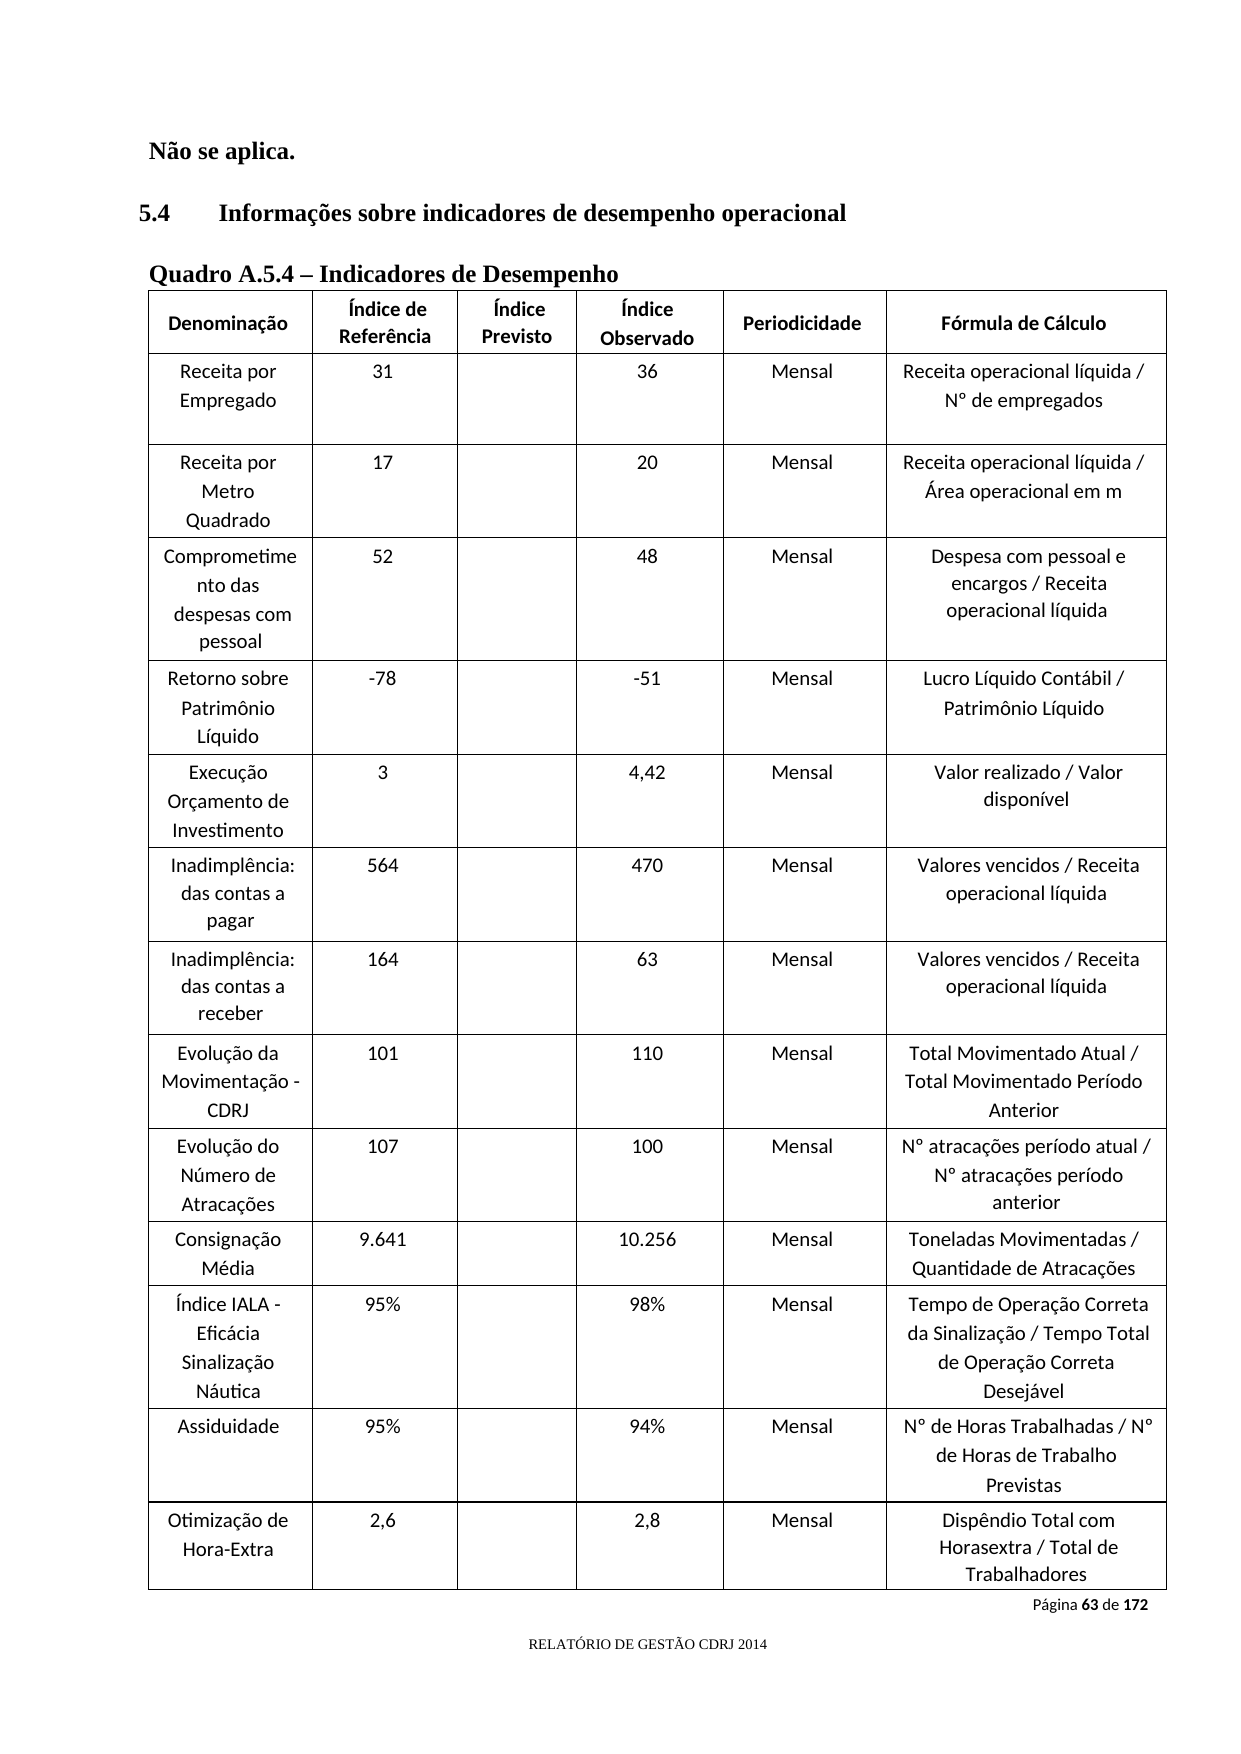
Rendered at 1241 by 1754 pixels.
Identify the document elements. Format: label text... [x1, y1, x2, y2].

table_cell Mensal [724, 1222, 886, 1285]
table_cell [458, 942, 576, 1034]
table_cell 94% [577, 1409, 723, 1501]
table_cell [458, 354, 576, 444]
table_cell Inadimplência: das contas a receber [149, 942, 312, 1034]
table_cell 10.256 [577, 1222, 723, 1285]
table_cell 31 [313, 354, 457, 444]
table_cell Mensal [724, 538, 886, 660]
table_cell Tempo de Operação Correta da Sinalização / Tempo Total de Operação Correta Desejável [887, 1286, 1166, 1408]
table_cell Valores vencidos / Receita operacional líquida [887, 848, 1166, 941]
table_cell Mensal [724, 1286, 886, 1408]
table_cell Receita operacional líquida / Área operacional em m [887, 445, 1166, 537]
table_cell Otimização de Hora-Extra [149, 1503, 312, 1589]
table_cell 95% [313, 1409, 457, 1501]
table_cell 2,8 [577, 1503, 723, 1589]
table_cell Execução Orçamento de Investimento [149, 755, 312, 847]
table_cell 564 [313, 848, 457, 941]
table_header Índice Observado [577, 291, 723, 352]
table_cell Mensal [724, 1503, 886, 1589]
table_cell Evolução do Número de Atracações [149, 1129, 312, 1221]
table_cell Assiduidade [149, 1409, 312, 1501]
table_cell [458, 538, 576, 660]
table_cell Comprometime nto das despesas com pessoal [149, 538, 312, 660]
table_cell 63 [577, 942, 723, 1034]
table_cell [458, 1409, 576, 1501]
table_cell Índice IALA - Eficácia Sinalização Náutica [149, 1286, 312, 1408]
table_cell -51 [577, 661, 723, 753]
table_cell 470 [577, 848, 723, 941]
table_cell Valores vencidos / Receita operacional líquida [887, 942, 1166, 1034]
table_cell 36 [577, 354, 723, 444]
table_cell Receita operacional líquida / Nº de empregados [887, 354, 1166, 444]
table_cell Mensal [724, 848, 886, 941]
table_cell 4,42 [577, 755, 723, 847]
table_cell Mensal [724, 661, 886, 753]
table_cell [458, 1129, 576, 1221]
text Não se aplica. [149, 136, 1178, 165]
table_cell -78 [313, 661, 457, 753]
table_cell Valor realizado / Valor disponível [887, 755, 1166, 847]
table_header Índice Previsto [458, 291, 576, 352]
table_cell Mensal [724, 942, 886, 1034]
table_cell Mensal [724, 354, 886, 444]
table_header Periodicidade [724, 291, 886, 352]
table_cell [458, 661, 576, 753]
table_cell Toneladas Movimentadas / Quantidade de Atracações [887, 1222, 1166, 1285]
table_cell 95% [313, 1286, 457, 1408]
table_cell 100 [577, 1129, 723, 1221]
table_header Índice de Referência [313, 291, 457, 352]
table_cell [458, 1035, 576, 1127]
table_cell Nº atracações período atual / Nº atracações período anterior [887, 1129, 1166, 1221]
table_header Fórmula de Cálculo [887, 291, 1166, 352]
table_cell [458, 755, 576, 847]
table_cell Receita por Metro Quadrado [149, 445, 312, 537]
table_cell Receita por Empregado [149, 354, 312, 444]
table_cell Lucro Líquido Contábil / Patrimônio Líquido [887, 661, 1166, 753]
text 5.4 Informações sobre indicadores de desempenho operacional [139, 198, 1179, 227]
table_cell [458, 848, 576, 941]
table_cell Mensal [724, 1035, 886, 1127]
table_cell 9.641 [313, 1222, 457, 1285]
table_cell 110 [577, 1035, 723, 1127]
table_cell [458, 1286, 576, 1408]
table_cell Mensal [724, 445, 886, 537]
table_cell Retorno sobre Patrimônio Líquido [149, 661, 312, 753]
table_cell [458, 1222, 576, 1285]
table_cell Dispêndio Total com Horasextra / Total de Trabalhadores [887, 1503, 1166, 1589]
table_cell Evolução da Movimentação - CDRJ [149, 1035, 312, 1127]
table_cell 107 [313, 1129, 457, 1221]
table_cell Nº de Horas Trabalhadas / Nº de Horas de Trabalho Previstas [887, 1409, 1166, 1501]
table_cell Despesa com pessoal e encargos / Receita operacional líquida [887, 538, 1166, 660]
table_cell 3 [313, 755, 457, 847]
table_cell [458, 445, 576, 537]
table_cell 20 [577, 445, 723, 537]
table_cell Total Movimentado Atual / Total Movimentado Período Anterior [887, 1035, 1166, 1127]
table_cell 101 [313, 1035, 457, 1127]
table_cell 17 [313, 445, 457, 537]
table_cell 48 [577, 538, 723, 660]
table_cell Mensal [724, 1129, 886, 1221]
table_cell 98% [577, 1286, 723, 1408]
text Quadro A.5.4 – Indicadores de Desempenho [149, 259, 1178, 288]
table_cell [458, 1503, 576, 1589]
table_cell Consignação Média [149, 1222, 312, 1285]
table_cell 2,6 [313, 1503, 457, 1589]
table_cell Mensal [724, 1409, 886, 1501]
table_header Denominação [149, 291, 312, 352]
table_cell Mensal [724, 755, 886, 847]
table_cell 164 [313, 942, 457, 1034]
table_cell Inadimplência: das contas a pagar [149, 848, 312, 941]
table_cell 52 [313, 538, 457, 660]
